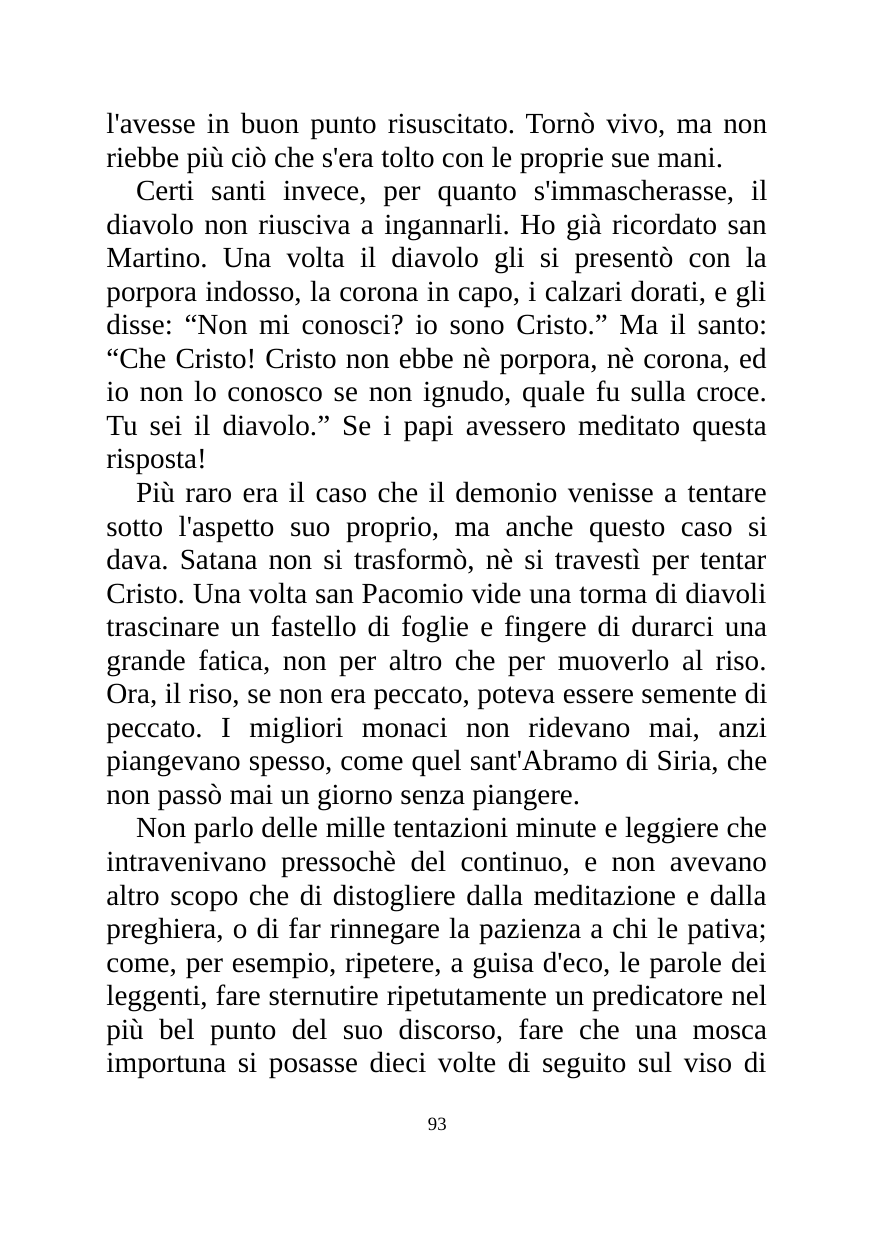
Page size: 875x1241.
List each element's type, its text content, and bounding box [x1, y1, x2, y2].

text Più raro era il caso che il demonio venisse a tentare sotto l'aspetto suo proprio, ma anche questo caso si dava. Satana non si trasformò, nè si travestì per tentar Cristo. Una volta san Pacomio vide una torma di diavoli trascinare un fastello di foglie e fingere di durarci una grande fatica, non per altro che per muoverlo al riso. Ora, il riso, se non era peccato, poteva essere semente di peccato. I migliori monaci non ridevano mai, anzi piangevano spesso, come quel sant'Abramo di Siria, che non passò mai un giorno senza piangere. [106, 475, 768, 811]
text Certi santi invece, per quanto s'immascherasse, il diavolo non riusciva a ingannarli. Ho già ricordato san Martino. Una volta il diavolo gli si presentò con la porpora indosso, la corona in capo, i calzari dorati, e gli disse: “Non mi conosci? io sono Cristo.” Ma il santo: “Che Cristo! Cristo non ebbe nè porpora, nè corona, ed io non lo conosco se non ignudo, quale fu sulla croce. Tu sei il diavolo.” Se i papi avessero meditato questa risposta! [106, 173, 768, 475]
text Non parlo delle mille tentazioni minute e leggiere che intravenivano pressochè del continuo, e non avevano altro scopo che di distogliere dalla meditazione e dalla preghiera, o di far rinnegare la pazienza a chi le pativa; come, per esempio, ripetere, a guisa d'eco, le parole dei leggenti, fare sternutire ripetutamente un predicatore nel più bel punto del suo discorso, fare che una mosca importuna si posasse dieci volte di seguito sul viso di [106, 811, 768, 1079]
text l'avesse in buon punto risuscitato. Tornò vivo, ma non riebbe più ciò che s'era tolto con le proprie sue mani. [106, 106, 768, 173]
